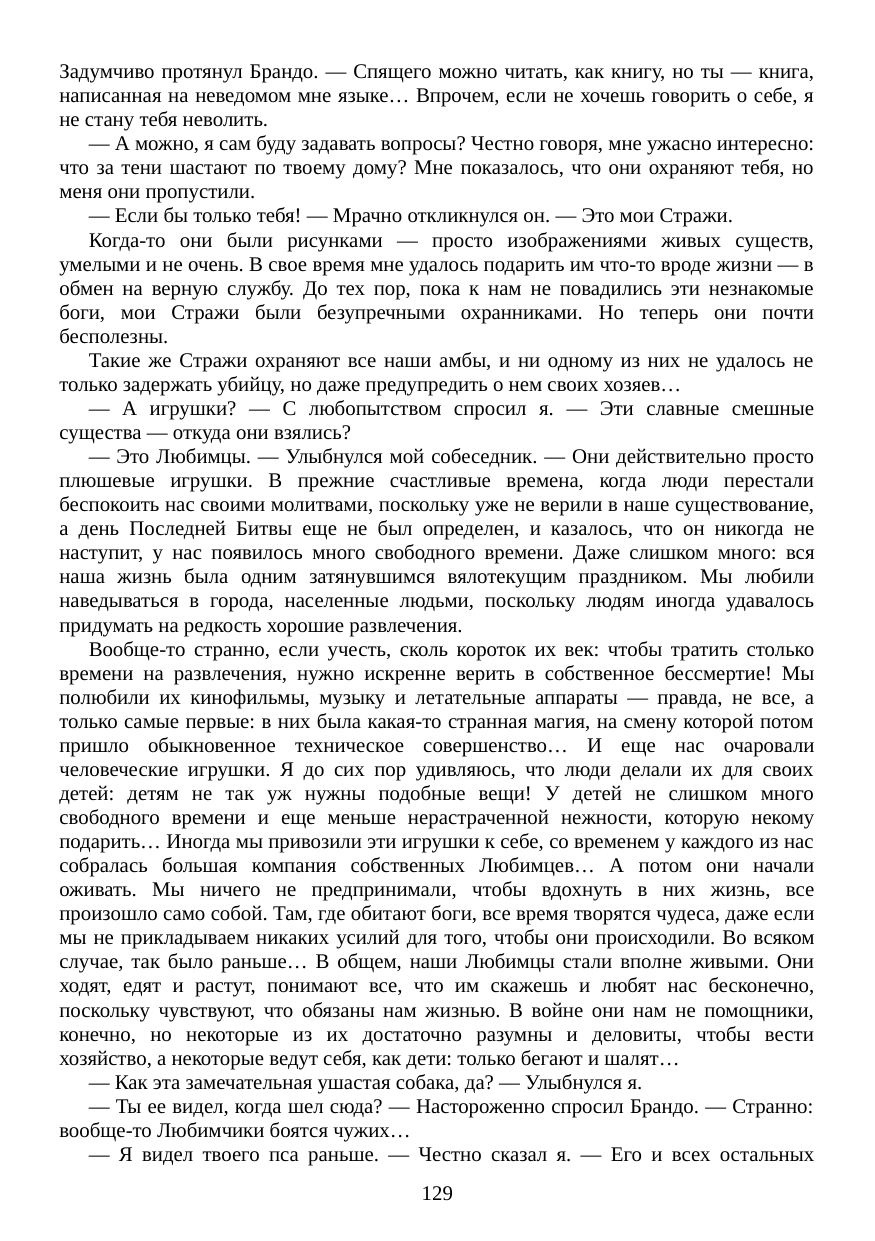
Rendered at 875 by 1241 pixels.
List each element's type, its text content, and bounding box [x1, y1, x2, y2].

text — Если бы только тебя! — Мрачно откликнулся он. — Это мои Стражи. [59, 203, 815, 227]
text — Как эта замечательная ушастая собака, да? — Улыбнулся я. [59, 1070, 815, 1094]
text Задумчиво протянул Брандо. — Спящего можно читать, как книгу, но ты — книга, написанная на неведомом мне языке… Впрочем, если не хочешь говорить о себе, я не стану тебя неволить. [59, 59, 815, 131]
text Такие же Стражи охраняют все наши амбы, и ни одному из них не удалось не только задержать убийцу, но даже предупредить о нем своих хозяев… [59, 348, 815, 396]
text — Ты ее видел, когда шел сюда? — Настороженно спросил Брандо. — Странно: вообще-то Любимчики боятся чужих… [59, 1094, 815, 1142]
text Когда-то они были рисунками — просто изображениями живых существ, умелыми и не очень. В свое время мне удалось подарить им что-то вроде жизни — в обмен на верную службу. До тех пор, пока к нам не повадились эти незнакомые боги, мои Стражи были безупречными охранниками. Но теперь они почти бесполезны. [59, 227, 815, 348]
text — А игрушки? — С любопытством спросил я. — Эти славные смешные существа — откуда они взялись? [59, 396, 815, 444]
text — Это Любимцы. — Улыбнулся мой собеседник. — Они действительно просто плюшевые игрушки. В прежние счастливые времена, когда люди перестали беспокоить нас своими молитвами, поскольку уже не верили в наше существование, а день Последней Битвы еще не был определен, и казалось, что он никогда не наступит, у нас появилось много свободного времени. Даже слишком много: вся наша жизнь была одним затянувшимся вялотекущим праздником. Мы любили наведываться в города, населенные людьми, поскольку людям иногда удавалось придумать на редкость хорошие развлечения. [59, 444, 815, 637]
text — Я видел твоего пса раньше. — Честно сказал я. — Его и всех остальных [59, 1142, 815, 1166]
text — А можно, я сам буду задавать вопросы? Честно говоря, мне ужасно интересно: что за тени шастают по твоему дому? Мне показалось, что они охраняют тебя, но меня они пропустили. [59, 131, 815, 203]
text Вообще-то странно, если учесть, сколь короток их век: чтобы тратить столько времени на развлечения, нужно искренне верить в собственное бессмертие! Мы полюбили их кинофильмы, музыку и летательные аппараты — правда, не все, а только самые первые: в них была какая-то странная магия, на смену которой потом пришло обыкновенное техническое совершенство… И еще нас очаровали человеческие игрушки. Я до сих пор удивляюсь, что люди делали их для своих детей: детям не так уж нужны подобные вещи! У детей не слишком много свободного времени и еще меньше нерастраченной нежности, которую некому подарить… Иногда мы привозили эти игрушки к себе, со временем у каждого из нас собралась большая компания собственных Любимцев… А потом они начали оживать. Мы ничего не предпринимали, чтобы вдохнуть в них жизнь, все произошло само собой. Там, где обитают боги, все время творятся чудеса, даже если мы не прикладываем никаких усилий для того, чтобы они происходили. Во всяком случае, так было раньше… В общем, наши Любимцы стали вполне живыми. Они ходят, едят и растут, понимают все, что им скажешь и любят нас бесконечно, поскольку чувствуют, что обязаны нам жизнью. В войне они нам не помощники, конечно, но некоторые из их достаточно разумны и деловиты, чтобы вести хозяйство, а некоторые ведут себя, как дети: только бегают и шалят… [59, 637, 815, 1070]
